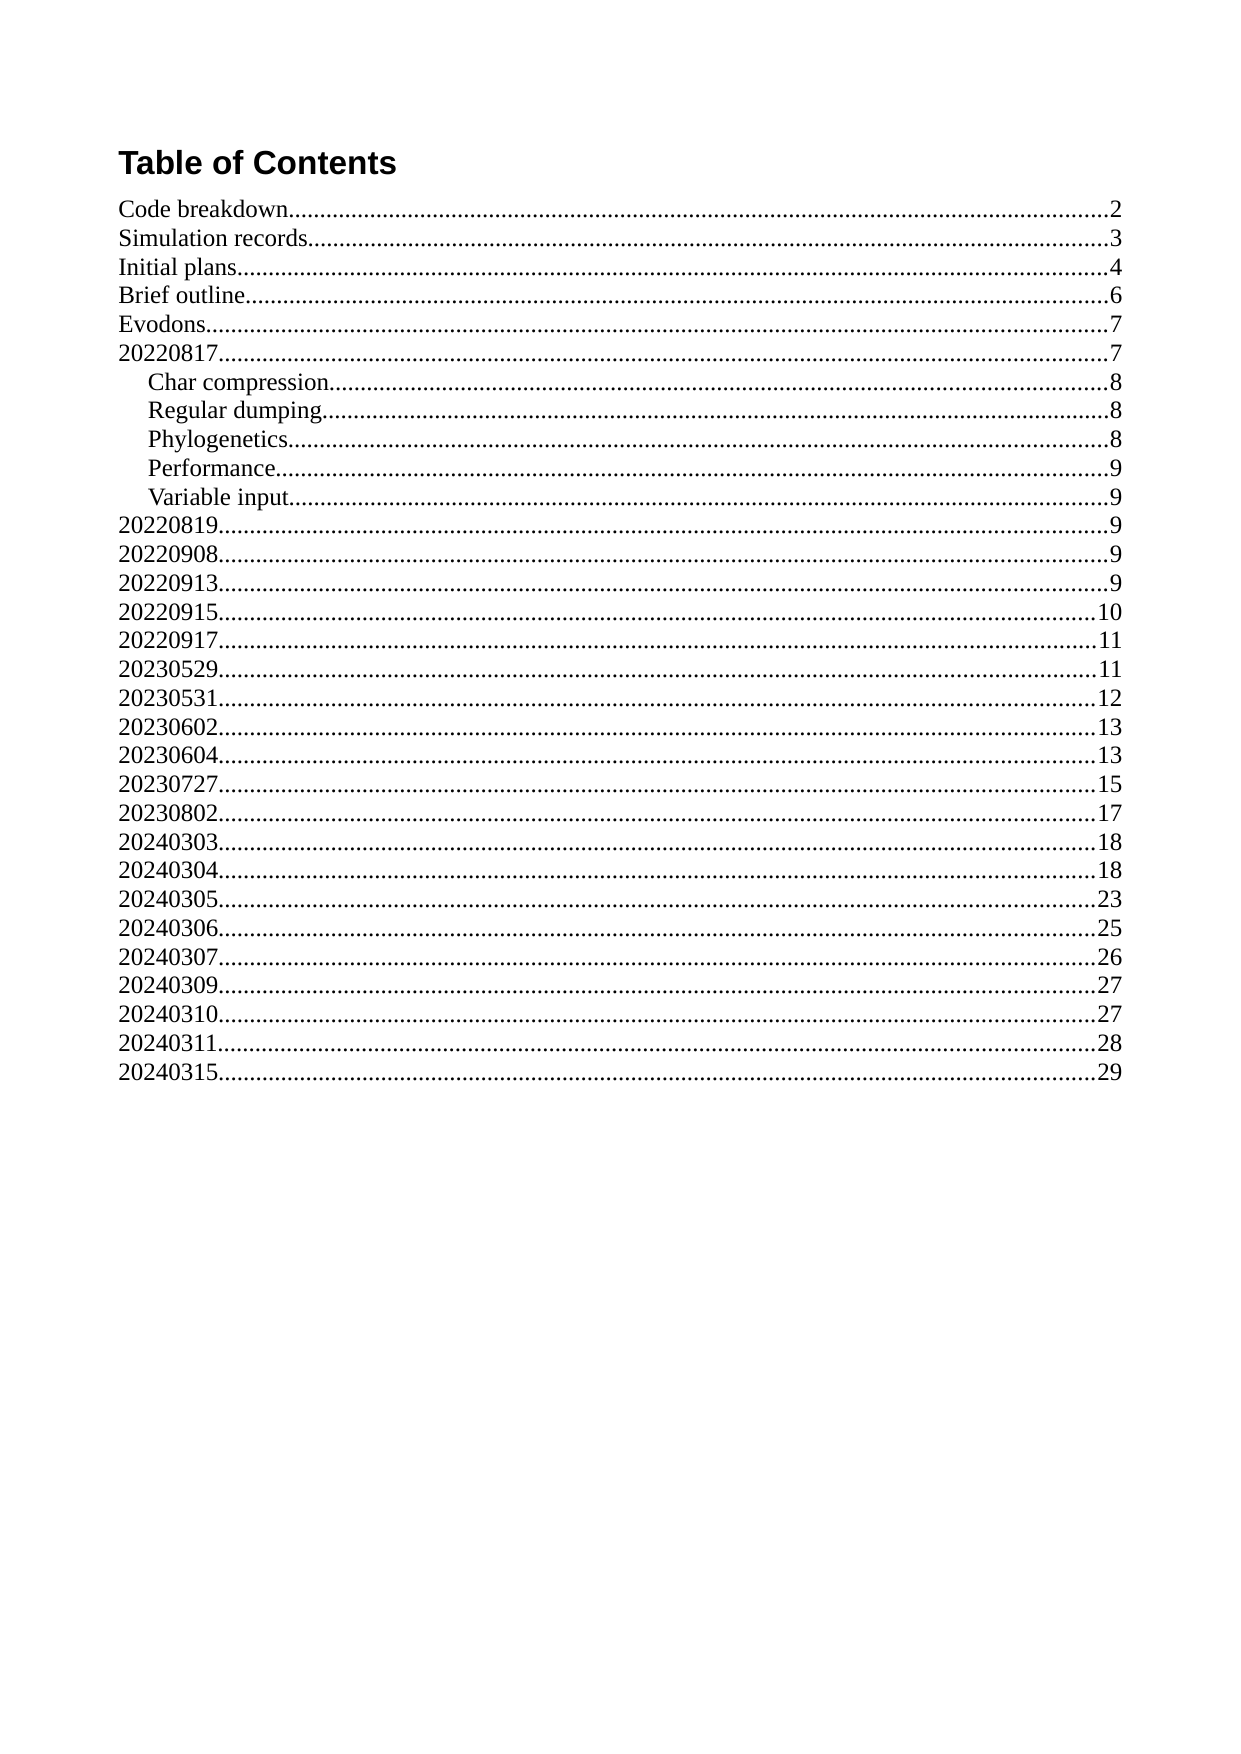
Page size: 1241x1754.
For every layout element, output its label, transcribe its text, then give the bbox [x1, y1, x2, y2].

text Phylogenetics 8 [148, 424, 1122, 453]
text 20240305 23 [118, 884, 1122, 913]
text 20230802 17 [118, 798, 1122, 827]
text Initial plans 4 [118, 252, 1122, 280]
subtitle Table of Contents [118, 143, 1122, 182]
text 20240310 27 [118, 999, 1122, 1028]
text Performance 9 [148, 453, 1122, 482]
text Char compression 8 [148, 367, 1122, 395]
text 20230531 12 [118, 683, 1122, 712]
text 20220819 9 [118, 510, 1122, 539]
text 20240307 26 [118, 942, 1122, 970]
text 20240315 29 [118, 1057, 1122, 1085]
text 20240303 18 [118, 827, 1122, 855]
text Variable input 9 [148, 482, 1122, 510]
text Simulation records 3 [118, 223, 1122, 252]
text Evodons 7 [118, 309, 1122, 338]
text 20240309 27 [118, 970, 1122, 999]
text Code breakdown 2 [118, 194, 1122, 223]
text 20230727 15 [118, 769, 1122, 798]
text 20220917 11 [118, 625, 1122, 654]
text 20240306 25 [118, 913, 1122, 942]
text Regular dumping 8 [148, 395, 1122, 424]
text 20220915 10 [118, 597, 1122, 625]
text 20230604 13 [118, 740, 1122, 769]
text 20220913 9 [118, 568, 1122, 597]
text Brief outline 6 [118, 280, 1122, 309]
text 20230529 11 [118, 654, 1122, 683]
text 20220908 9 [118, 539, 1122, 568]
text 20230602 13 [118, 712, 1122, 740]
text 20240304 18 [118, 855, 1122, 884]
text 20220817 7 [118, 338, 1122, 367]
text 20240311 28 [118, 1028, 1122, 1057]
